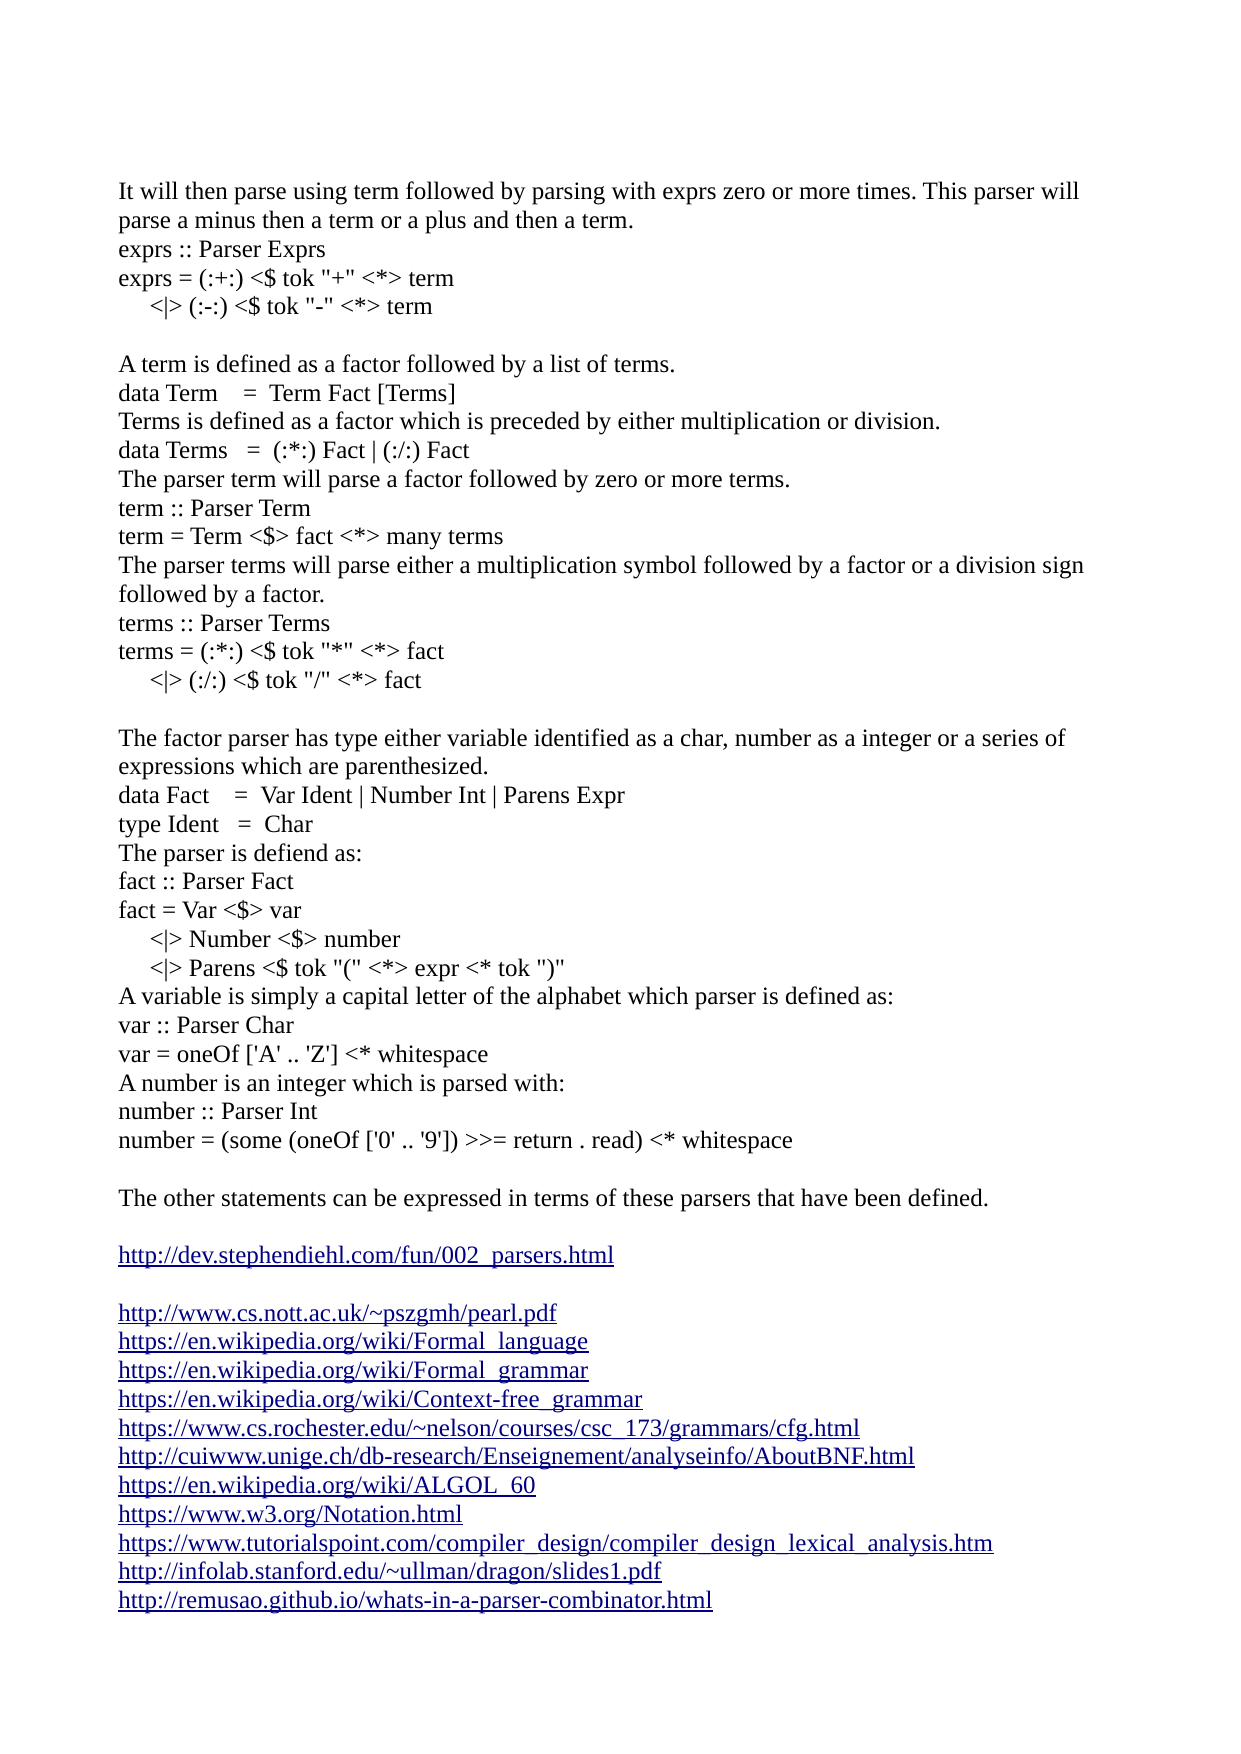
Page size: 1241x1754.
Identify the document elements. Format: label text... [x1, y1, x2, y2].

text https://en.wikipedia.org/wiki/Formal_language [118, 1326, 1122, 1355]
text <|> (:-:) <$ tok "-" <*> term [118, 291, 1122, 320]
text Terms is defined as a factor which is preceded by either multiplication or division. [118, 406, 1122, 435]
text term = Term <$> fact <*> many terms [118, 521, 1122, 550]
text <|> Parens <$ tok "(" <*> expr <* tok ")" [118, 953, 1122, 981]
text fact :: Parser Fact [118, 866, 1122, 895]
text number :: Parser Int [118, 1096, 1122, 1125]
text http://remusao.github.io/whats-in-a-parser-combinator.html [118, 1585, 1122, 1614]
text terms = (:*:) <$ tok "*" <*> fact [118, 636, 1122, 665]
text data Term = Term Fact [Terms] [118, 378, 1122, 406]
text terms :: Parser Terms [118, 608, 1122, 636]
text The parser term will parse a factor followed by zero or more terms. [118, 464, 1122, 493]
text term :: Parser Term [118, 493, 1122, 521]
text The parser terms will parse either a multiplication symbol followed by a factor or a division sign followed by a factor. [118, 550, 1122, 608]
text data Fact = Var Ident | Number Int | Parens Expr [118, 780, 1122, 809]
text exprs = (:+:) <$ tok "+" <*> term [118, 263, 1122, 291]
text A term is defined as a factor followed by a list of terms. [118, 349, 1122, 378]
text https://en.wikipedia.org/wiki/Formal_grammar [118, 1355, 1122, 1384]
text A number is an integer which is parsed with: [118, 1068, 1122, 1096]
text number = (some (oneOf ['0' .. '9']) >>= return . read) <* whitespace [118, 1125, 1122, 1183]
text fact = Var <$> var [118, 895, 1122, 924]
text exprs :: Parser Exprs [118, 234, 1122, 263]
text data Terms = (:*:) Fact | (:/:) Fact [118, 435, 1122, 464]
text https://www.tutorialspoint.com/compiler_design/compiler_design_lexical_analysis.htm [118, 1528, 1122, 1556]
text The factor parser has type either variable identified as a char, number as a integer or a series of expressions which are parenthesized. [118, 723, 1122, 780]
text <|> (:/:) <$ tok "/" <*> fact [118, 665, 1122, 694]
text https://en.wikipedia.org/wiki/ALGOL_60 [118, 1470, 1122, 1499]
text var = oneOf ['A' .. 'Z'] <* whitespace [118, 1039, 1122, 1068]
text http://cuiwww.unige.ch/db-research/Enseignement/analyseinfo/AboutBNF.html [118, 1441, 1122, 1470]
text It will then parse using term followed by parsing with exprs zero or more times. This parser will parse a minus then a term or a plus and then a term. [118, 176, 1122, 234]
text https://www.w3.org/Notation.html [118, 1499, 1122, 1528]
text https://www.cs.rochester.edu/~nelson/courses/csc_173/grammars/cfg.html [118, 1413, 1122, 1441]
text type Ident = Char [118, 809, 1122, 838]
text A variable is simply a capital letter of the alphabet which parser is defined as: var :: Parser Char [118, 981, 1122, 1039]
text https://en.wikipedia.org/wiki/Context-free_grammar [118, 1384, 1122, 1413]
text http://dev.stephendiehl.com/fun/002_parsers.html [118, 1240, 1122, 1269]
text The parser is defiend as: [118, 838, 1122, 866]
text http://infolab.stanford.edu/~ullman/dragon/slides1.pdf [118, 1556, 1122, 1585]
text http://www.cs.nott.ac.uk/~pszgmh/pearl.pdf [118, 1298, 1122, 1326]
text The other statements can be expressed in terms of these parsers that have been defined. [118, 1183, 1122, 1211]
text <|> Number <$> number [118, 924, 1122, 953]
